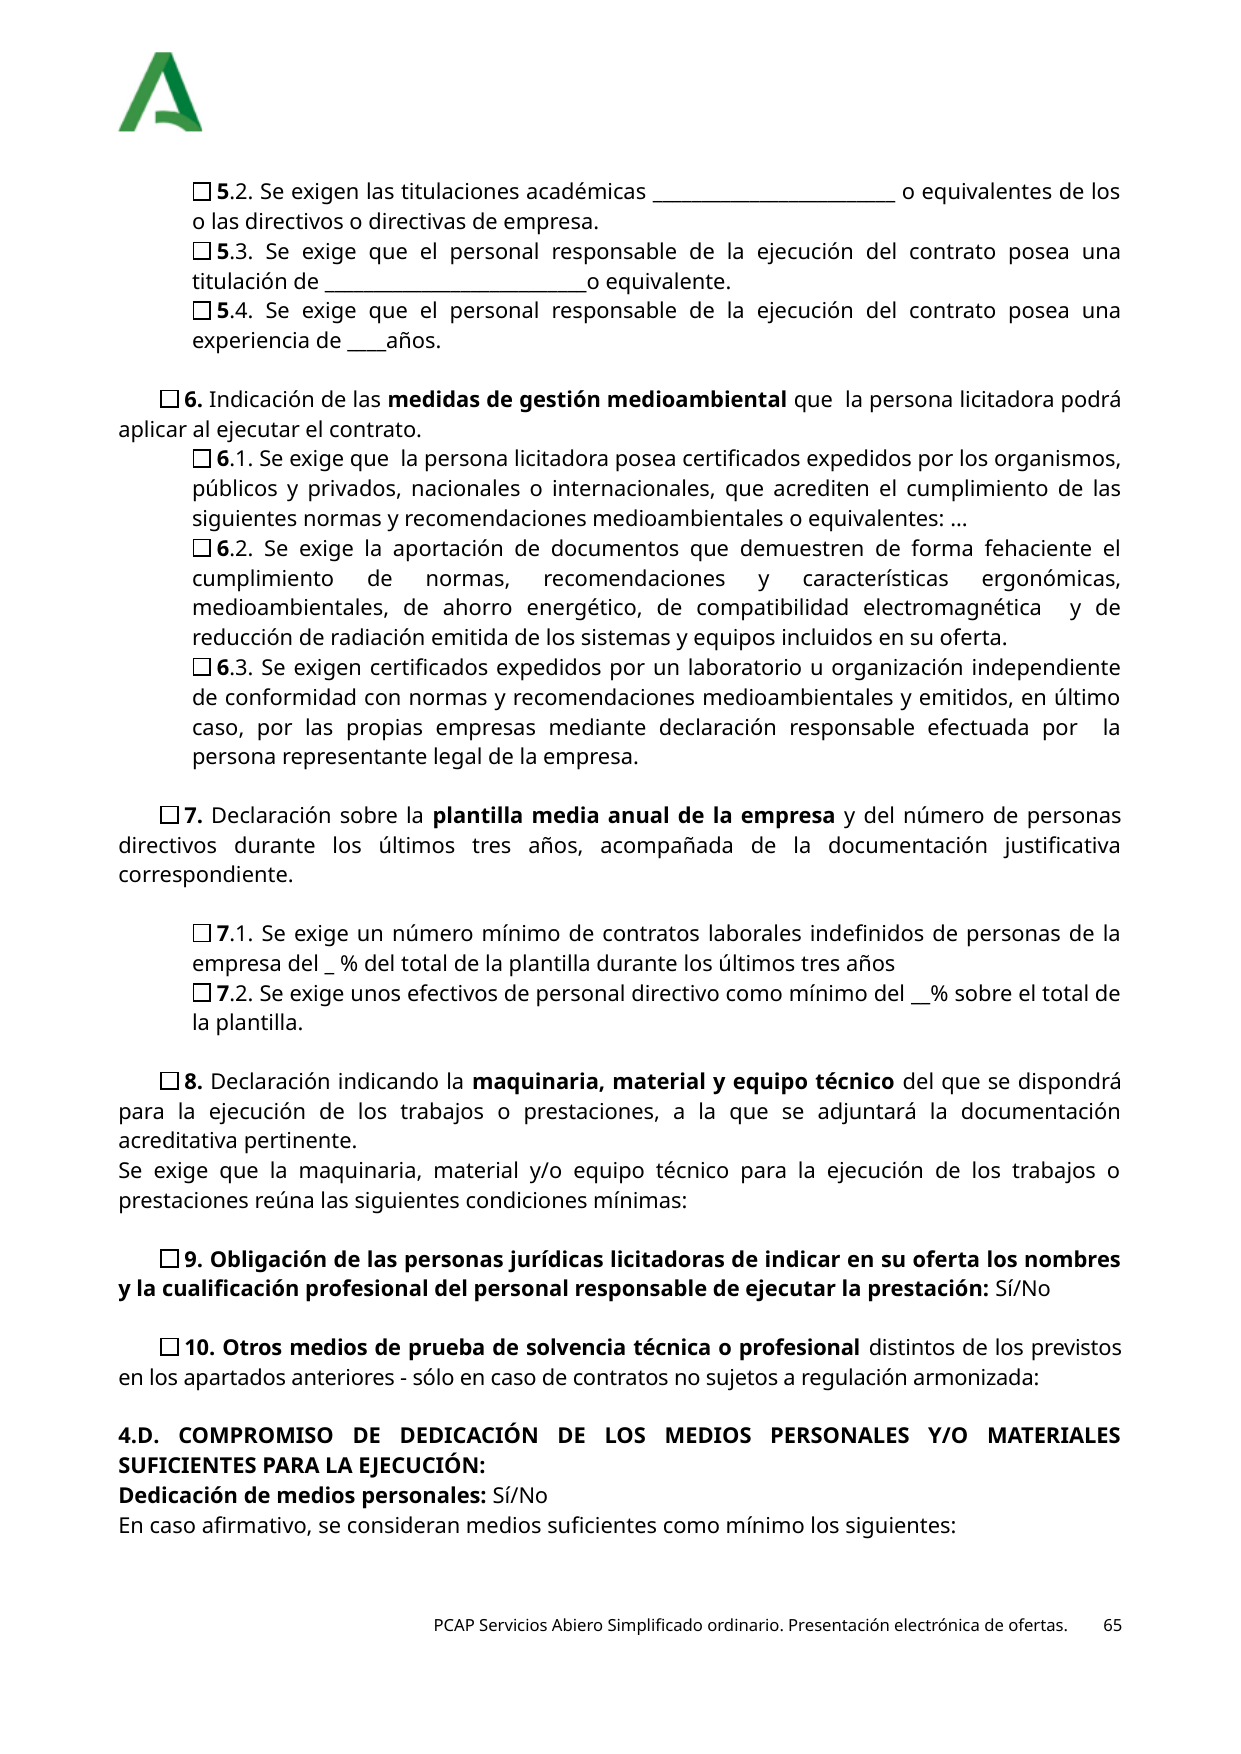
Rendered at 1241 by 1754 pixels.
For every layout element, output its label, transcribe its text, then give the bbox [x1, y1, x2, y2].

text 6. Indicación de las medidas de gestión medioambiental que la persona licitadora podrá aplicar al ejecutar el contrato. [118, 384, 1122, 443]
text 6.2. Se exige la aportación de documentos que demuestren de forma fehaciente el cumplimiento de normas, recomendaciones y características ergonómicas, medioambientales, de ahorro energético, de compatibilidad electromagnética y de reducción de radiación emitida de los sistemas y equipos incluidos en su oferta. [192, 533, 1122, 652]
picture [171, 9, 203, 151]
text 6.3. Se exigen certificados expedidos por un laboratorio u organización independiente de conformidad con normas y recomendaciones medioambientales y emitidos, en último caso, por las propias empresas mediante declaración responsable efectuada por la persona representante legal de la empresa. [192, 652, 1122, 771]
text 10. Otros medios de prueba de solvencia técnica o profesional distintos de los previstos en los apartados anteriores - sólo en caso de contratos no sujetos a regulación armonizada: [118, 1332, 1122, 1392]
text 8. Declaración indicando la maquinaria, material y equipo técnico del que se dispondrá para la ejecución de los trabajos o prestaciones, a la que se adjuntará la documentación acreditativa pertinente. [118, 1066, 1122, 1155]
text Dedicación de medios personales: Sí/No [118, 1480, 1122, 1510]
text En caso afirmativo, se consideran medios suficientes como mínimo los siguientes: [118, 1510, 1122, 1539]
text 7.2. Se exige unos efectivos de personal directivo como mínimo del __% sobre el total de la plantilla. [192, 978, 1122, 1037]
text 6.1. Se exige que la persona licitadora posea certificados expedidos por los organismos, públicos y privados, nacionales o internacionales, que acrediten el cumplimiento de las siguientes normas y recomendaciones medioambientales o equivalentes: ... [192, 443, 1122, 533]
text 5.2. Se exigen las titulaciones académicas _________________________ o equivalentes de los o las directivos o directivas de empresa. [192, 176, 1122, 236]
text 5.4. Se exige que el personal responsable de la ejecución del contrato posea una experiencia de ____años. [192, 296, 1122, 355]
text 7. Declaración sobre la plantilla media anual de la empresa y del número de personas directivos durante los últimos tres años, acompañada de la documentación justificativa correspondiente. [118, 800, 1122, 889]
text Se exige que la maquinaria, material y/o equipo técnico para la ejecución de los trabajos o prestaciones reúna las siguientes condiciones mínimas: [118, 1155, 1122, 1215]
text 5.3. Se exige que el personal responsable de la ejecución del contrato posea una titulación de ___________________________o equivalente. [192, 236, 1122, 296]
text 4.D. COMPROMISO DE DEDICACIÓN DE LOS MEDIOS PERSONALES Y/O MATERIALES SUFICIENTES PARA LA EJECUCIÓN: [118, 1420, 1122, 1480]
text 9. Obligación de las personas jurídicas licitadoras de indicar en su oferta los nombres y la cualificación profesional del personal responsable de ejecutar la prestación: Sí/No [118, 1244, 1122, 1303]
text 7.1. Se exige un número mínimo de contratos laborales indefinidos de personas de la empresa del _ % del total de la plantilla durante los últimos tres años [192, 918, 1122, 978]
